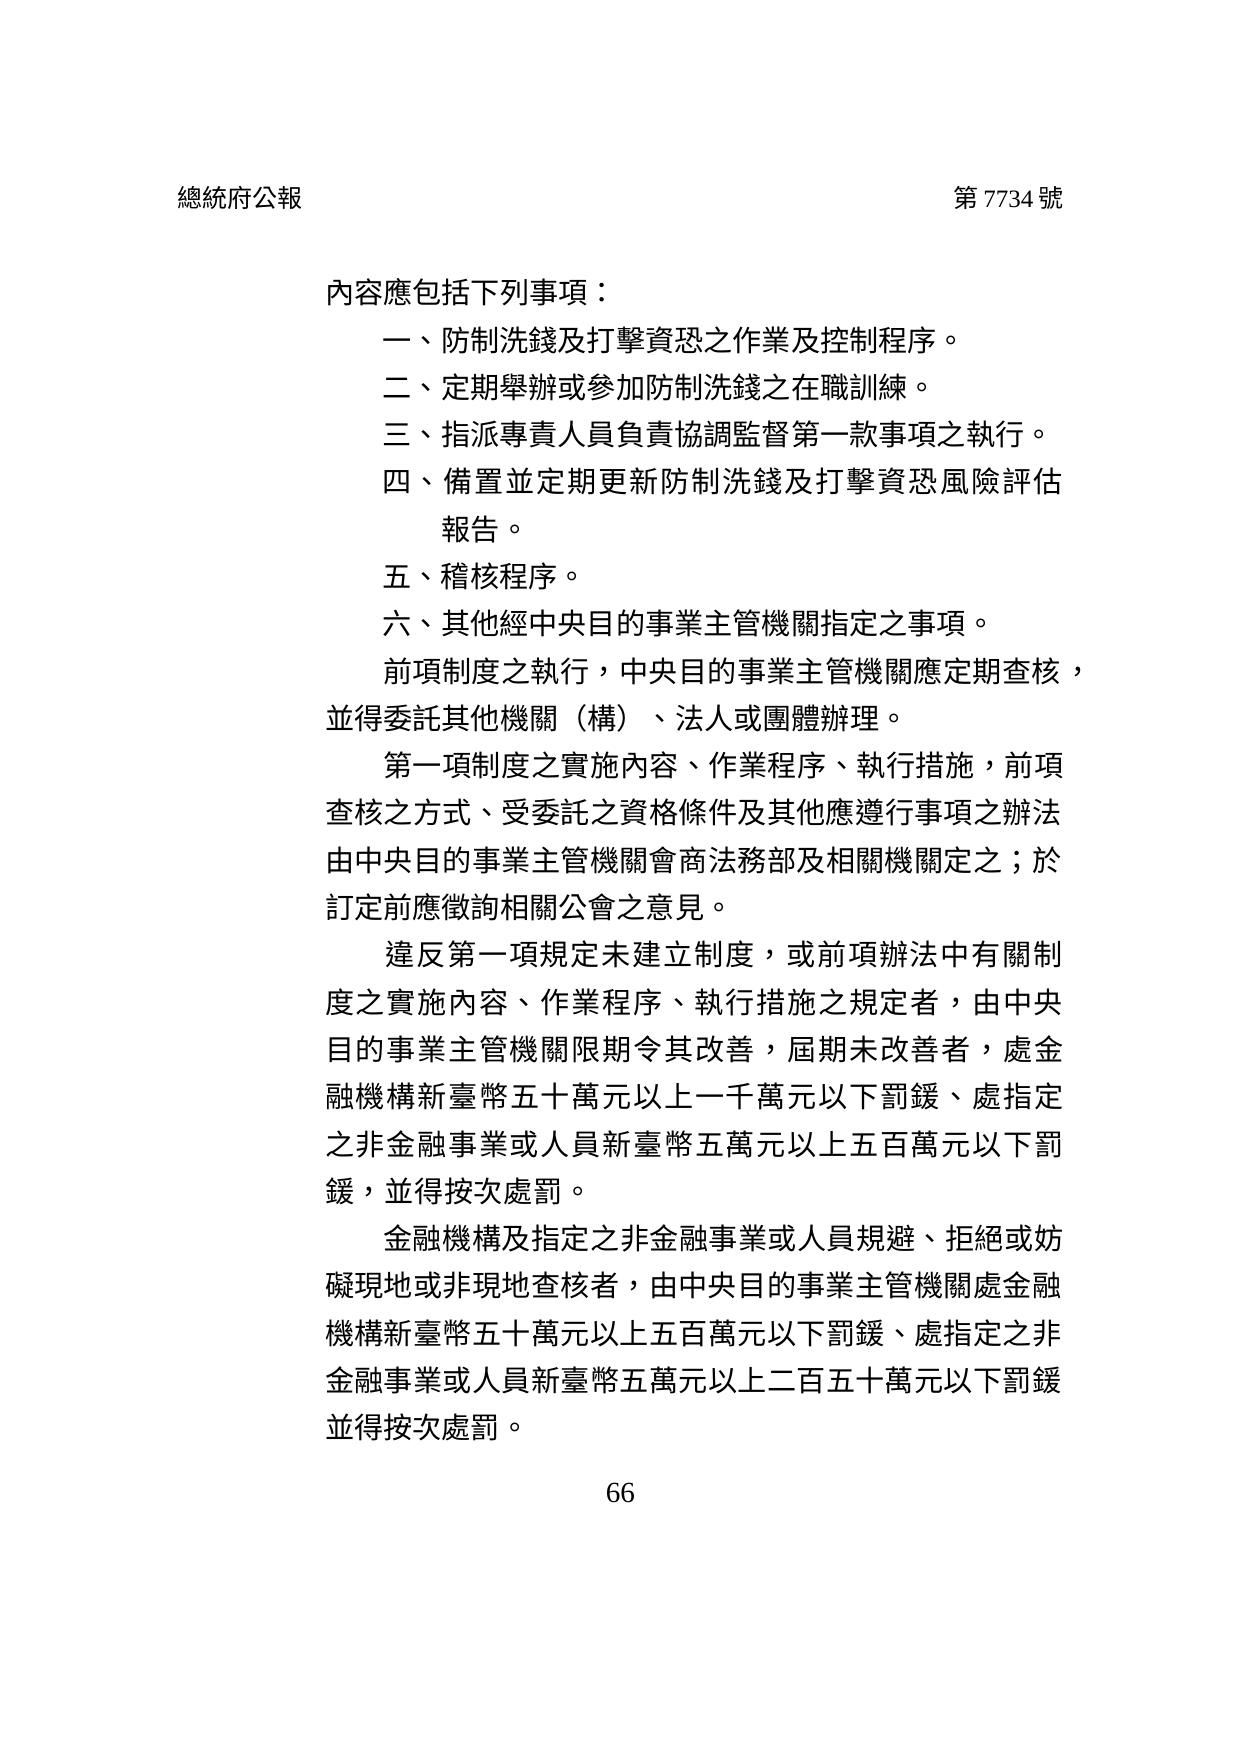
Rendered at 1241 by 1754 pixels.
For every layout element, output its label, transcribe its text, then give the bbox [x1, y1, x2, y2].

text 四、備置並定期更新防制洗錢及打擊資恐風險評估報告。 [382, 455, 1063, 549]
text 違反第一項規定未建立制度，或前項辦法中有關制度之實施內容、作業程序、執行措施之規定者，由中央目的事業主管機關限期令其改善，屆期未改善者，處金融機構新臺幣五十萬元以上一千萬元以下罰鍰、處指定之非金融事業或人員新臺幣五萬元以上五百萬元以下罰鍰，並得按次處罰。 [325, 928, 1063, 1212]
text 三、 指派專責人員負責協調監督第一款事項之執行。 [382, 408, 1063, 455]
text 一、 防制洗錢及打擊資恐之作業及控制程序。 [382, 313, 1063, 360]
text 五、稽核程序。 [382, 549, 1063, 597]
text 內容應包括下列事項： [177, 266, 1063, 313]
text 第一項制度之實施內容、作業程序、執行措施，前項查核之方式、受委託之資格條件及其他應遵行事項之辦法，由中央目的事業主管機關會商法務部及相關機關定之；於訂定前應徵詢相關公會之意見。 [325, 739, 1063, 928]
text 前項制度之執行，中央目的事業主管機關應定期查核，並得委託其他機關（構）、法人或團體辦理。 [325, 644, 1063, 739]
text 六、 其他經中央目的事業主管機關指定之事項。 [382, 597, 1063, 644]
text 二、 定期舉辦或參加防制洗錢之在職訓練。 [382, 360, 1063, 408]
text 金融機構及指定之非金融事業或人員規避、拒絕或妨礙現地或非現地查核者，由中央目的事業主管機關處金融機構新臺幣五十萬元以上五百萬元以下罰鍰、處指定之非金融事業或人員新臺幣五萬元以上二百五十萬元以下罰鍰，並得按次處罰。 [325, 1212, 1063, 1448]
